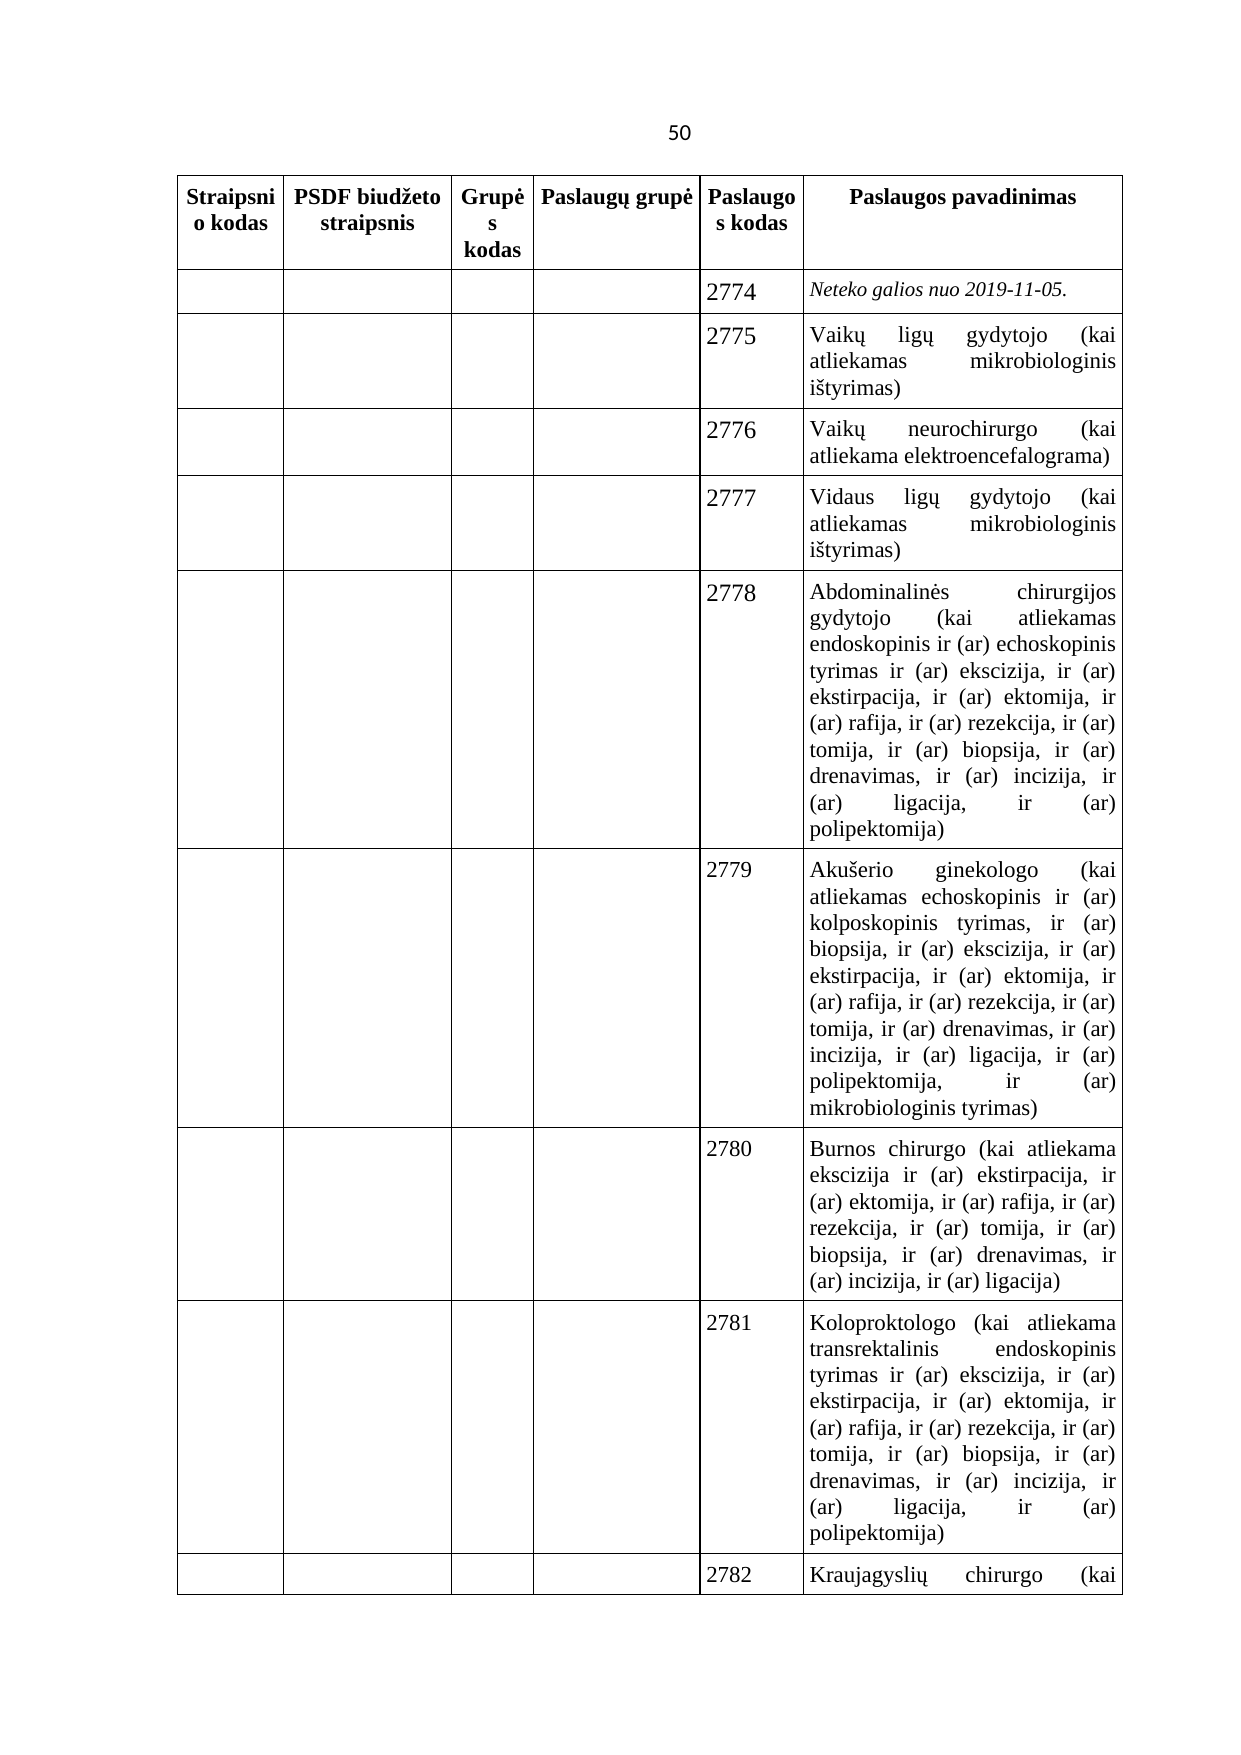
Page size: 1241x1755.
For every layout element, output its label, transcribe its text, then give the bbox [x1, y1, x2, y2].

table_cell Kraujagyslių chirurgo (kai [804, 1554, 1122, 1594]
table_cell [284, 409, 451, 475]
table_header Straipsnio kodas [178, 176, 283, 269]
table_cell 2774 [701, 270, 803, 313]
table_header Grupės kodas [452, 176, 533, 269]
table_cell [534, 270, 699, 313]
table_cell [452, 476, 533, 569]
table_cell 2776 [701, 409, 803, 475]
table_cell Vaikų ligų gydytojo (kai atliekamas mikrobiologinis ištyrimas) [804, 314, 1122, 407]
table_cell [534, 314, 699, 407]
table_header Paslaugos pavadinimas [804, 176, 1122, 269]
table_cell [534, 849, 699, 1127]
table_cell [178, 571, 283, 848]
table_cell [178, 314, 283, 407]
table_cell [284, 1128, 451, 1300]
table_cell 2777 [701, 476, 803, 569]
table_cell 2782 [701, 1554, 803, 1594]
table_cell [534, 1128, 699, 1300]
table_header PSDF biudžeto straipsnis [284, 176, 451, 269]
table_cell [284, 314, 451, 407]
table_cell Akušerio ginekologo (kai atliekamas echoskopinis ir (ar) kolposkopinis tyrimas, ir (ar) biopsija, ir (ar) ekscizija, ir (ar) ekstirpacija, ir (ar) ektomija, ir (ar) rafija, ir (ar) rezekcija, ir (ar) tomija, ir (ar) drenavimas, ir (ar) incizija, ir (ar) ligacija, ir (ar) polipektomija, ir (ar) mikrobiologinis tyrimas) [804, 849, 1122, 1127]
table_cell 2779 [701, 849, 803, 1127]
table_header Paslaugų grupė [534, 176, 699, 269]
table_cell [534, 476, 699, 569]
table_cell [452, 314, 533, 407]
table_cell [284, 849, 451, 1127]
table_cell [534, 1301, 699, 1553]
table_cell Neteko galios nuo 2019-11-05. [804, 270, 1122, 313]
table_cell 2781 [701, 1301, 803, 1553]
table_cell [452, 409, 533, 475]
table_cell [284, 476, 451, 569]
table_cell [178, 476, 283, 569]
table_cell [178, 849, 283, 1127]
table_header Paslaugos kodas [701, 176, 803, 269]
table_cell Burnos chirurgo (kai atliekama ekscizija ir (ar) ekstirpacija, ir (ar) ektomija, ir (ar) rafija, ir (ar) rezekcija, ir (ar) tomija, ir (ar) biopsija, ir (ar) drenavimas, ir (ar) incizija, ir (ar) ligacija) [804, 1128, 1122, 1300]
table_cell [178, 1301, 283, 1553]
table_cell [284, 1554, 451, 1594]
table_cell [178, 1128, 283, 1300]
table_cell Vaikų neurochirurgo (kai atliekama elektroencefalograma) [804, 409, 1122, 475]
table_cell 2778 [701, 571, 803, 848]
table_cell Abdominalinės chirurgijos gydytojo (kai atliekamas endoskopinis ir (ar) echoskopinis tyrimas ir (ar) ekscizija, ir (ar) ekstirpacija, ir (ar) ektomija, ir (ar) rafija, ir (ar) rezekcija, ir (ar) tomija, ir (ar) biopsija, ir (ar) drenavimas, ir (ar) incizija, ir (ar) ligacija, ir (ar) polipektomija) [804, 571, 1122, 848]
table_cell [284, 1301, 451, 1553]
table_cell Koloproktologo (kai atliekama transrektalinis endoskopinis tyrimas ir (ar) ekscizija, ir (ar) ekstirpacija, ir (ar) ektomija, ir (ar) rafija, ir (ar) rezekcija, ir (ar) tomija, ir (ar) biopsija, ir (ar) drenavimas, ir (ar) incizija, ir (ar) ligacija, ir (ar) polipektomija) [804, 1301, 1122, 1553]
table_cell [534, 1554, 699, 1594]
table_cell [178, 1554, 283, 1594]
table_cell [452, 1301, 533, 1553]
table_cell [178, 409, 283, 475]
table_cell [534, 571, 699, 848]
table_cell [452, 270, 533, 313]
table_cell [284, 270, 451, 313]
table_cell [284, 571, 451, 848]
table_cell [534, 409, 699, 475]
table_cell Vidaus ligų gydytojo (kai atliekamas mikrobiologinis ištyrimas) [804, 476, 1122, 569]
table_cell [452, 571, 533, 848]
table_cell 2780 [701, 1128, 803, 1300]
table_cell 2775 [701, 314, 803, 407]
table_cell [452, 1554, 533, 1594]
table_cell [452, 1128, 533, 1300]
table_cell [178, 270, 283, 313]
table_cell [452, 849, 533, 1127]
